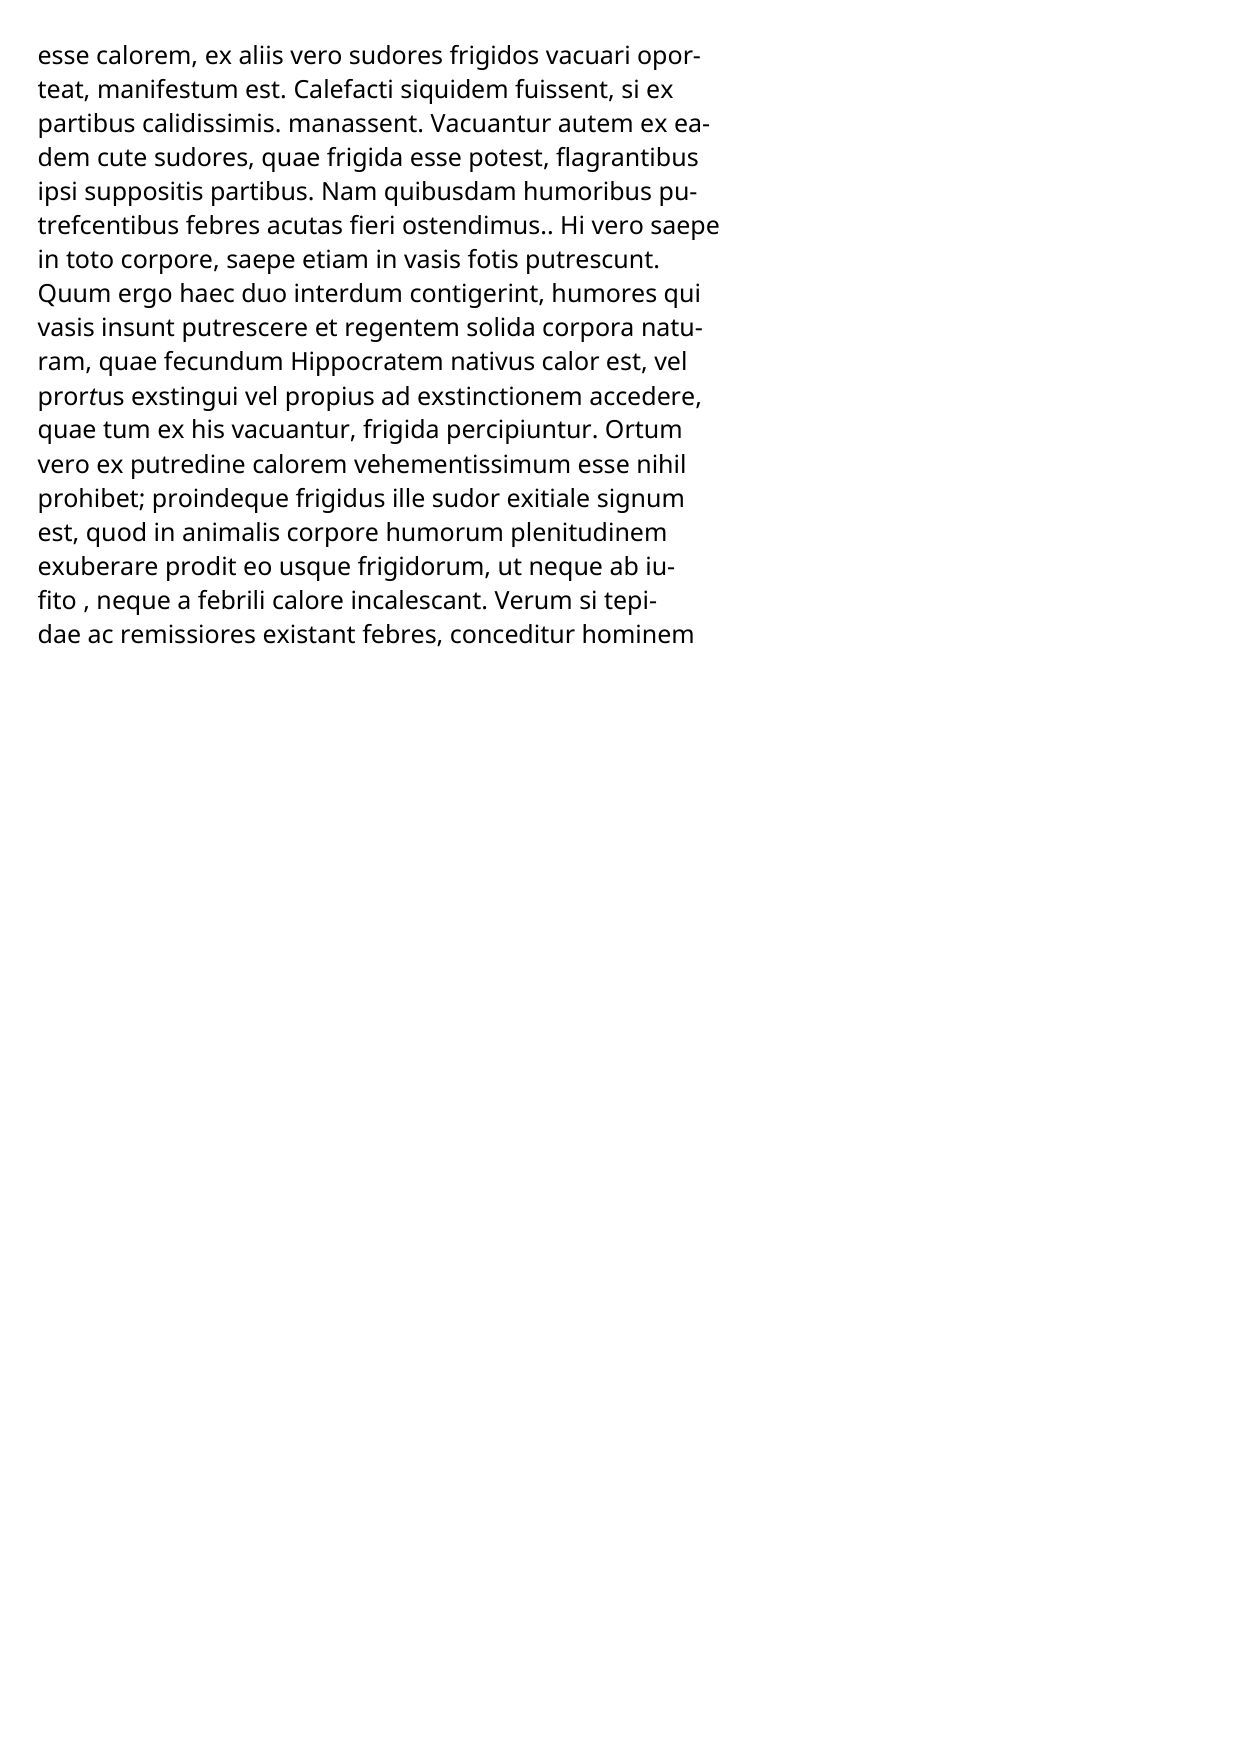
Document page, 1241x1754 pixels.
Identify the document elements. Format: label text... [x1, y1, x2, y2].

text esse calorem, ex aliis vero sudores frigidos vacuari opor- teat, manifestum est. Calefacti siquidem fuissent, si ex partibus calidissimis. manassent. Vacuantur autem ex ea- dem cute sudores, quae frigida esse potest, flagrantibus ipsi suppositis partibus. Nam quibusdam humoribus pu- trefcentibus febres acutas fieri ostendimus.. Hi vero saepe in toto corpore, saepe etiam in vasis fotis putrescunt. Quum ergo haec duo interdum contigerint, humores qui vasis insunt putrescere et regentem solida corpora natu- ram, quae fecundum Hippocratem nativus calor est, vel prortus exstingui vel propius ad exstinctionem accedere, quae tum ex his vacuantur, frigida percipiuntur. Ortum vero ex putredine calorem vehementissimum esse nihil prohibet; proindeque frigidus ille sudor exitiale signum est, quod in animalis corpore humorum plenitudinem exuberare prodit eo usque frigidorum, ut neque ab iu- fito , neque a febrili calore incalescant. Verum si tepi- dae ac remissiores existant febres, conceditur hominem [37, 37, 1203, 651]
